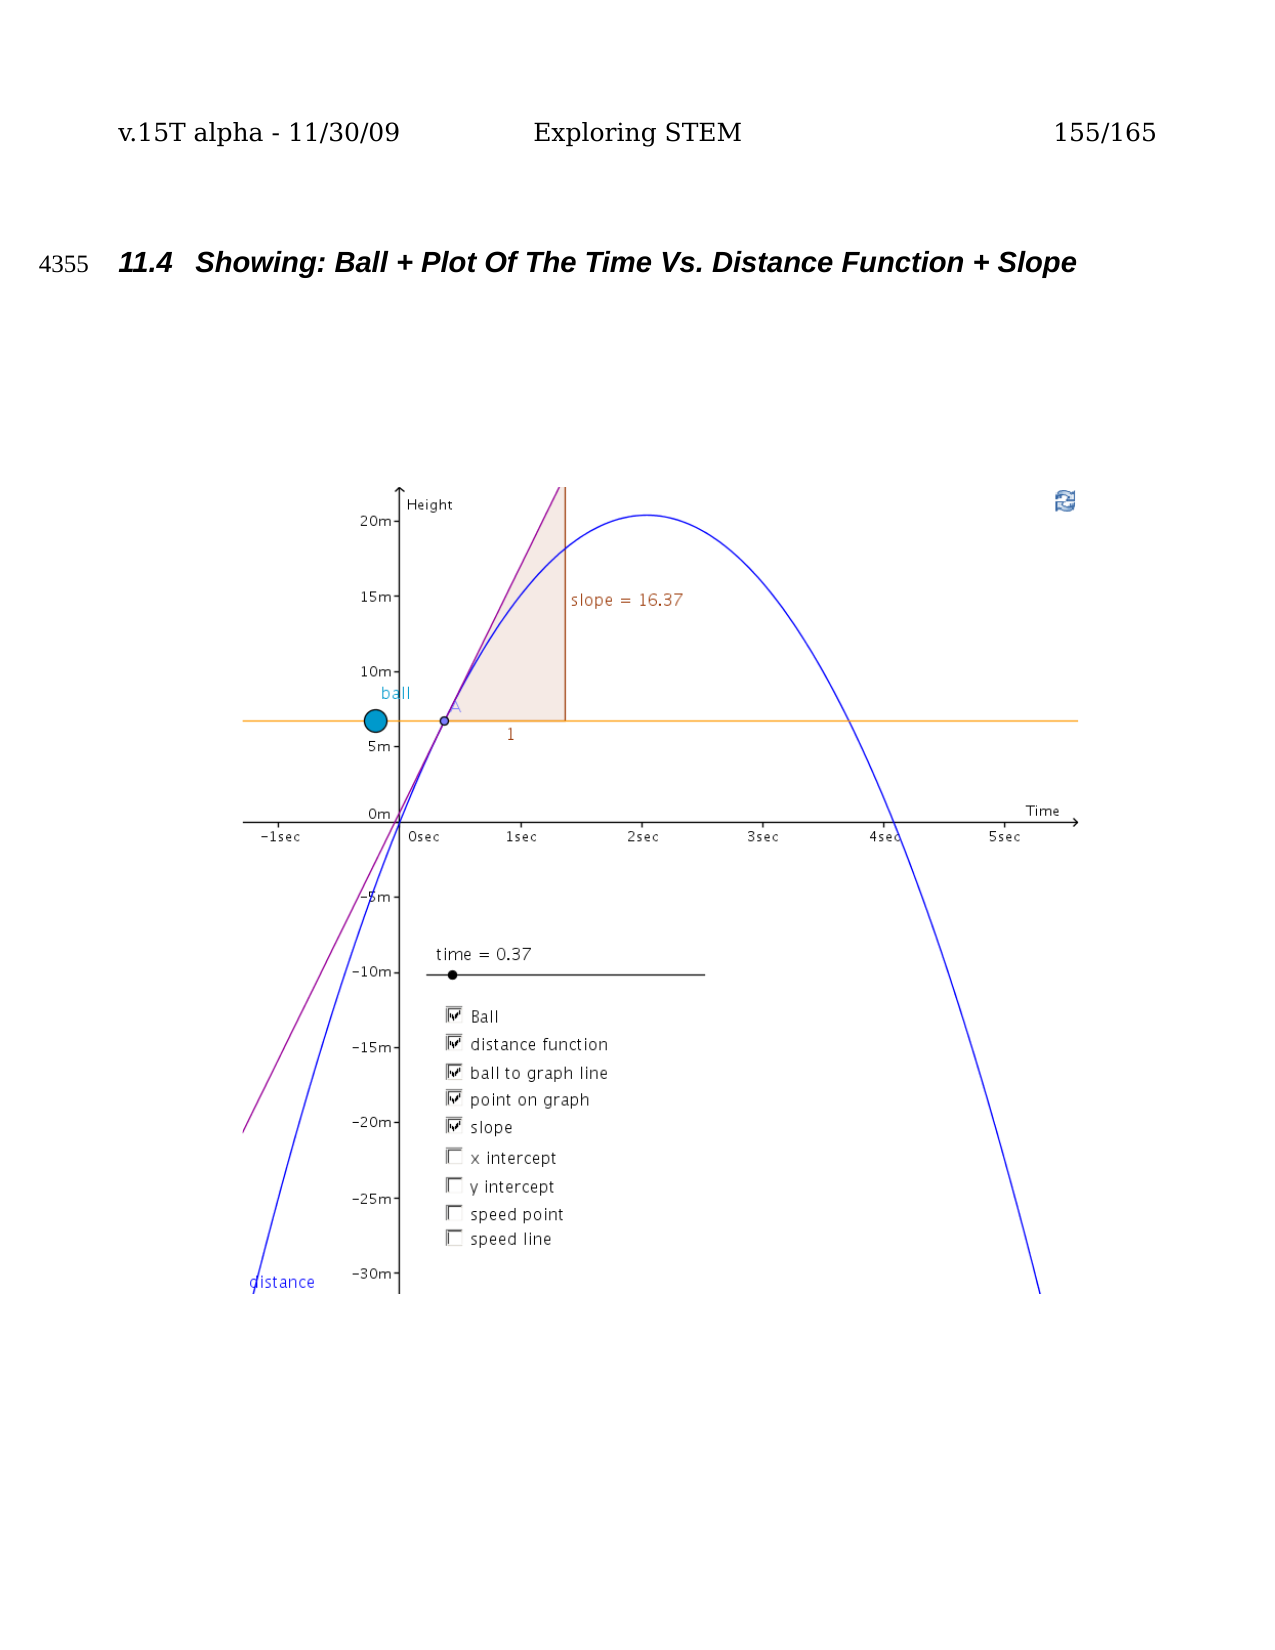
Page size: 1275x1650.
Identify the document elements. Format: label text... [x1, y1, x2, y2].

subtitle Showing: Ball + Plot Of The Time Vs. Distance Function + Slope [118, 245, 1157, 278]
picture [242, 487, 1079, 1294]
